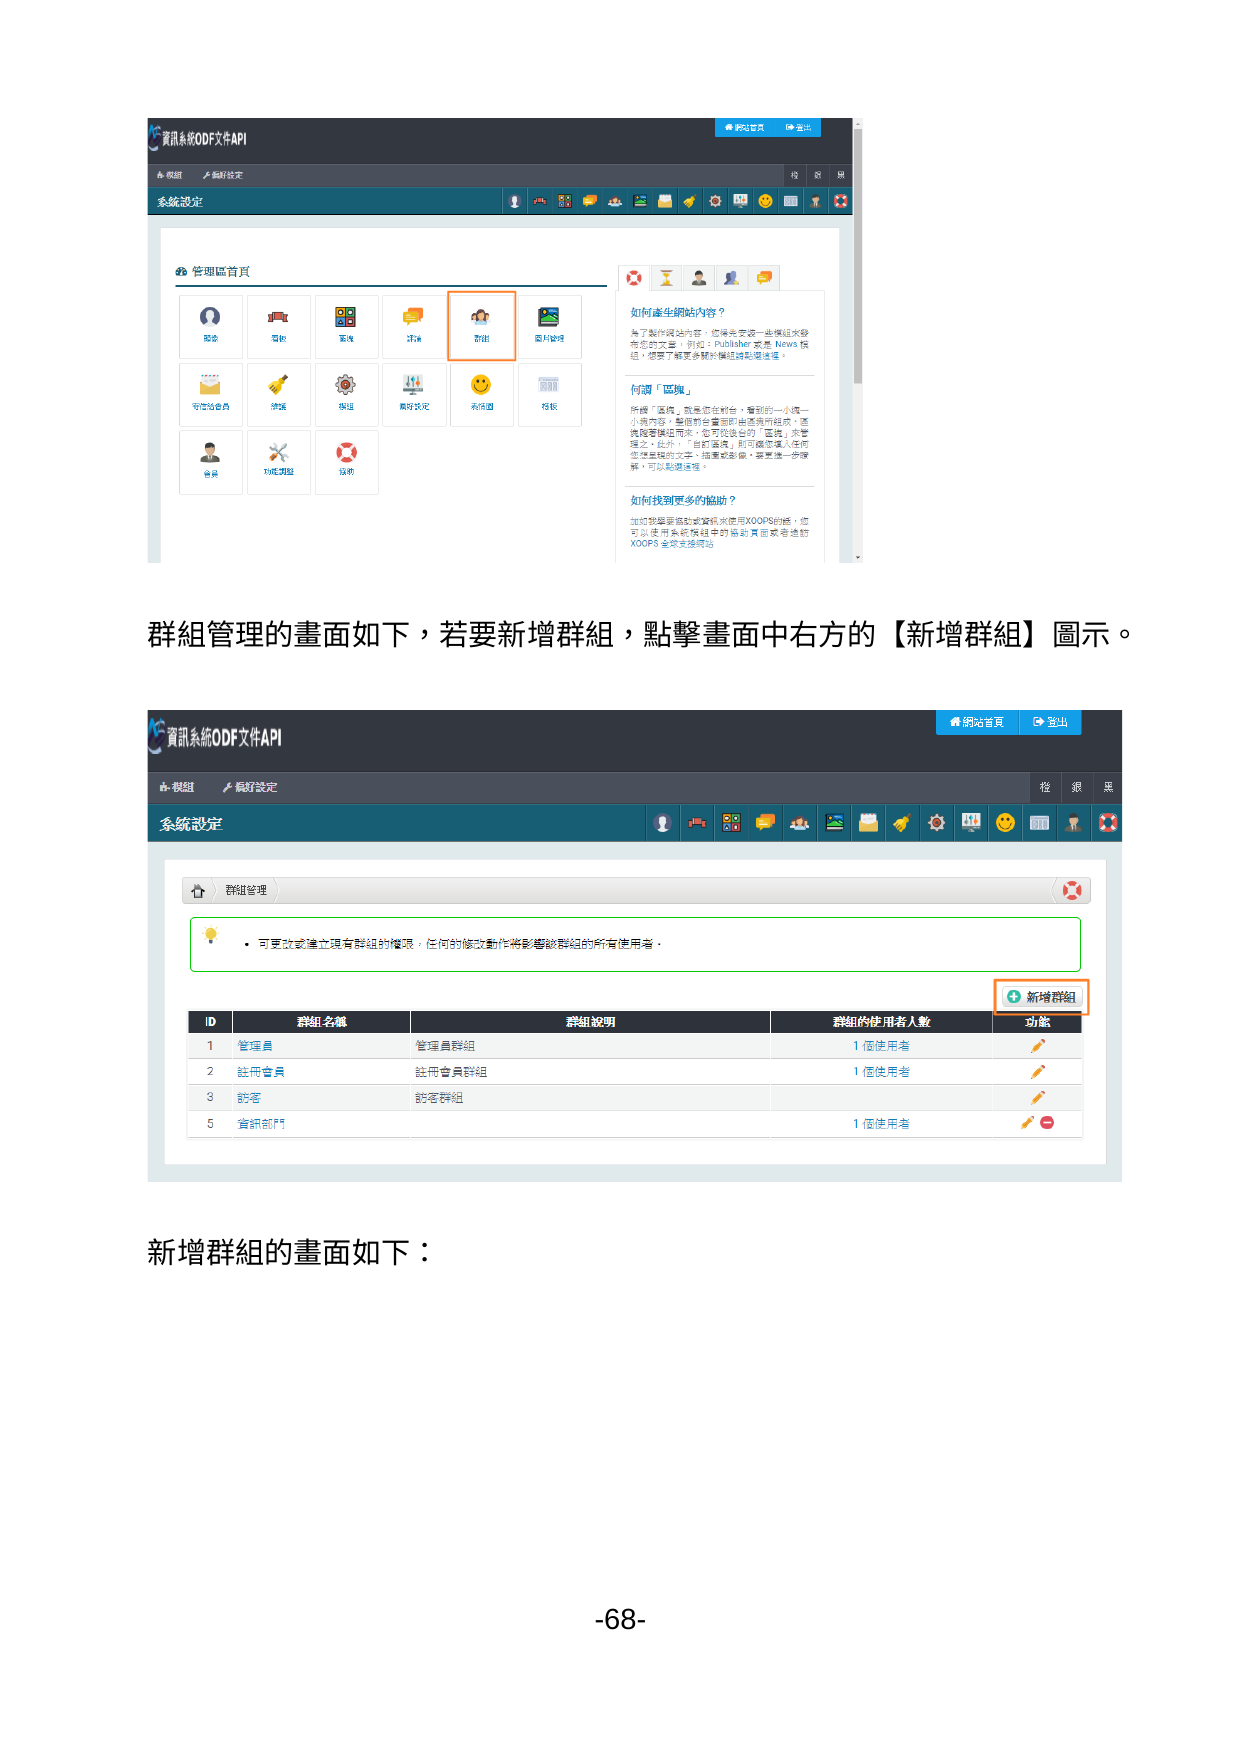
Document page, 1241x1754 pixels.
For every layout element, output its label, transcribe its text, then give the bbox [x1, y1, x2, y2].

text 群組管理的畫面如下，若要新增群組，點擊畫面中右方的【新增群組】圖示。 [148, 611, 1122, 653]
text 新增群組的畫面如下： [148, 1229, 1122, 1272]
picture [147, 118, 863, 563]
picture [147, 710, 1123, 1182]
